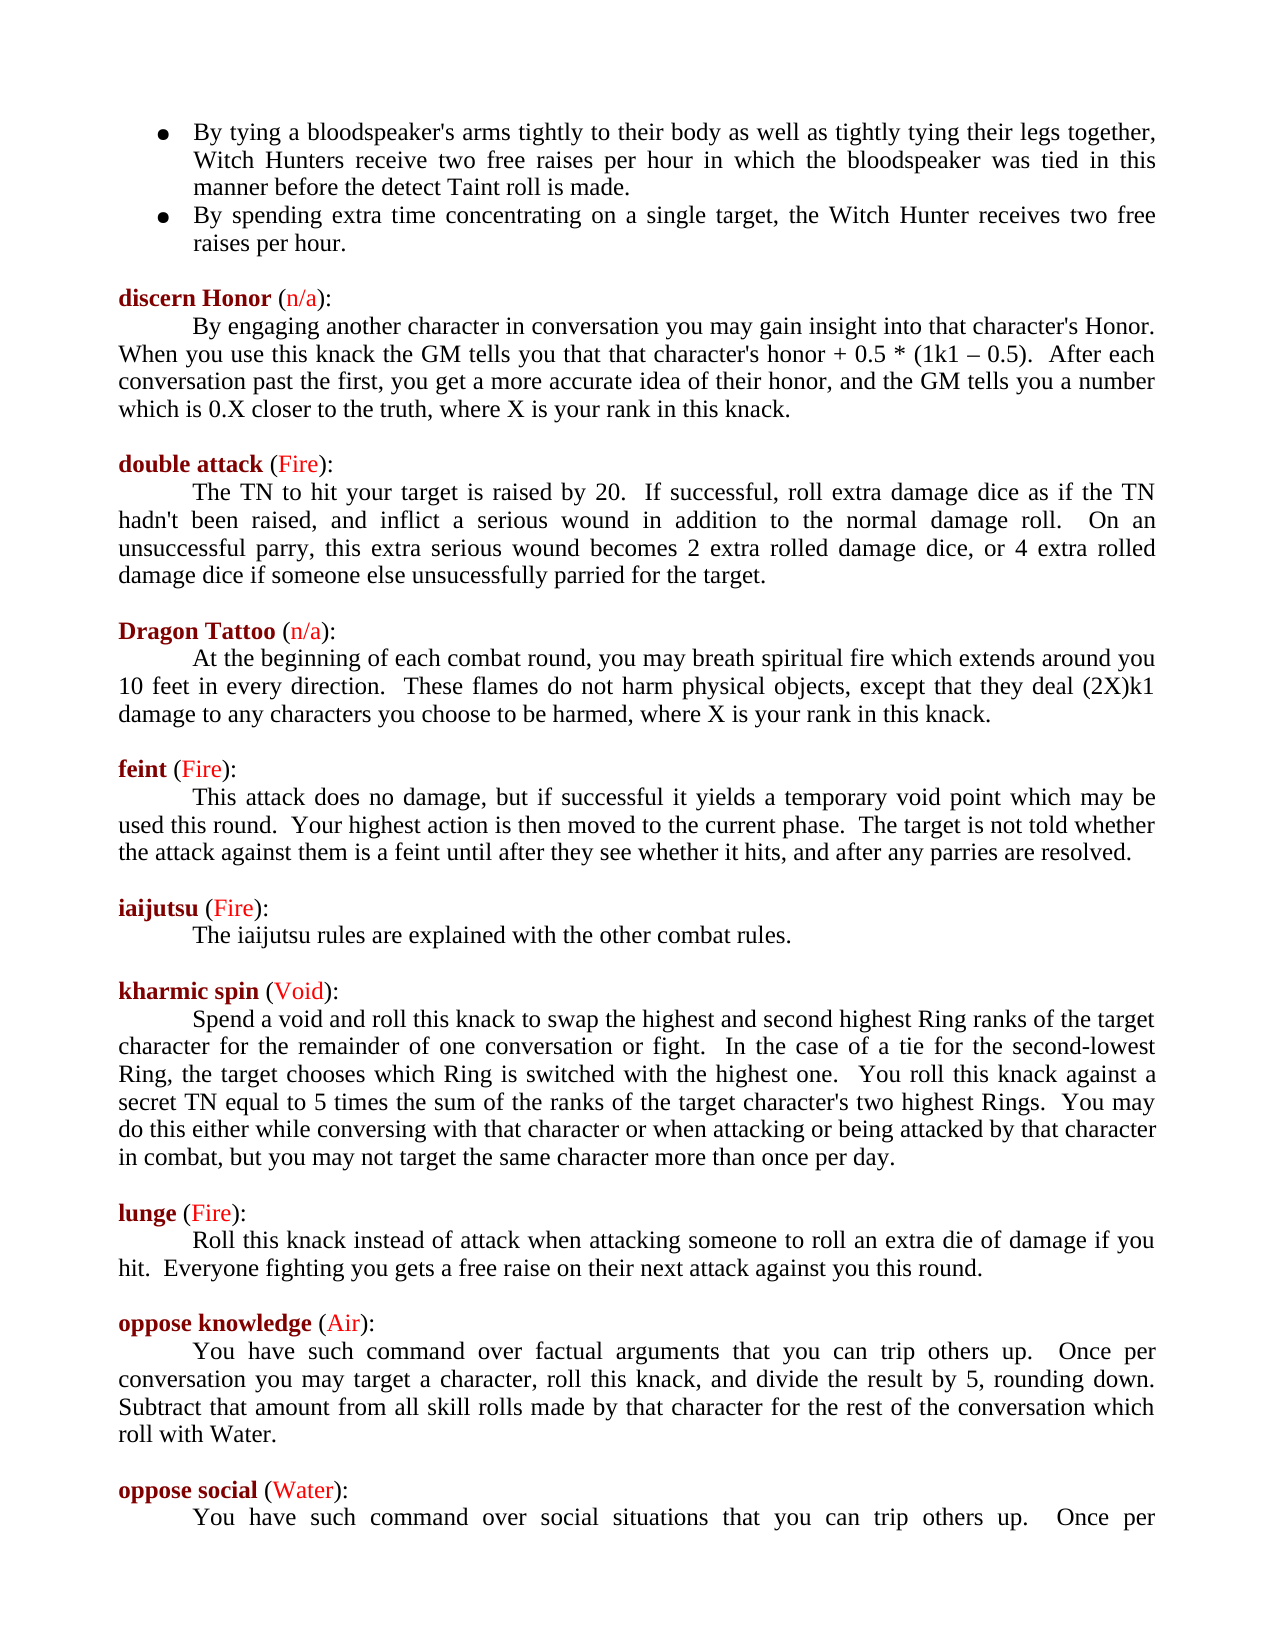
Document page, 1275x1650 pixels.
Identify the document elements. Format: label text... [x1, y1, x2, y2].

text lunge (Fire): [118, 1199, 1157, 1226]
text oppose social (Water): [118, 1476, 1157, 1503]
text feint (Fire): [118, 755, 1157, 783]
text discern Honor (n/a): [118, 284, 1157, 312]
text At the beginning of each combat round, you may breath spiritual fire which extends around you 10 feet in every direction. These flames do not harm physical objects, except that they deal (2X)k1 damage to any characters you choose to be harmed, where X is your rank in this knack. [118, 644, 1157, 728]
text You have such command over social situations that you can trip others up. Once per [118, 1503, 1157, 1531]
text double attack (Fire): [118, 451, 1157, 478]
list By spending extra time concentrating on a single target, the Witch Hunter receives two free raises per hour. [156, 201, 1157, 257]
text By engaging another character in conversation you may gain insight into that character's Honor. When you use this knack the GM tells you that that character's honor + 0.5 * (1k1 – 0.5). After each conversation past the first, you get a more accurate idea of their honor, and the GM tells you a number which is 0.X closer to the truth, where X is your rank in this knack. [118, 312, 1157, 423]
text This attack does no damage, but if successful it yields a temporary void point which may be used this round. Your highest action is then moved to the current phase. The target is not told whether the attack against them is a feint until after they see whether it hits, and after any parries are resolved. [118, 783, 1157, 866]
text kharmic spin (Void): [118, 977, 1157, 1005]
text Dragon Tattoo (n/a): [118, 617, 1157, 644]
text oppose knowledge (Air): [118, 1309, 1157, 1337]
text You have such command over factual arguments that you can trip others up. Once per conversation you may target a character, roll this knack, and divide the result by 5, rounding down. Subtract that amount from all skill rolls made by that character for the rest of the conversation which roll with Water. [118, 1337, 1157, 1448]
text iaijutsu (Fire): [118, 894, 1157, 922]
text The iaijutsu rules are explained with the other combat rules. [118, 922, 1157, 949]
text Roll this knack instead of attack when attacking someone to roll an extra die of damage if you hit. Everyone fighting you gets a free raise on their next attack against you this round. [118, 1226, 1157, 1282]
text The TN to hit your target is raised by 20. If successful, roll extra damage dice as if the TN hadn't been raised, and inflict a serious wound in addition to the normal damage roll. On an unsuccessful parry, this extra serious wound becomes 2 extra rolled damage dice, or 4 extra rolled damage dice if someone else unsucessfully parried for the target. [118, 478, 1157, 589]
list By tying a bloodspeaker's arms tightly to their body as well as tightly tying their legs together, Witch Hunters receive two free raises per hour in which the bloodspeaker was tied in this manner before the detect Taint roll is made. [156, 118, 1157, 201]
text Spend a void and roll this knack to swap the highest and second highest Ring ranks of the target character for the remainder of one conversation or fight. In the case of a tie for the second-lowest Ring, the target chooses which Ring is switched with the highest one. You roll this knack against a secret TN equal to 5 times the sum of the ranks of the target character's two highest Rings. You may do this either while conversing with that character or when attacking or being attacked by that character in combat, but you may not target the same character more than once per day. [118, 1005, 1157, 1171]
